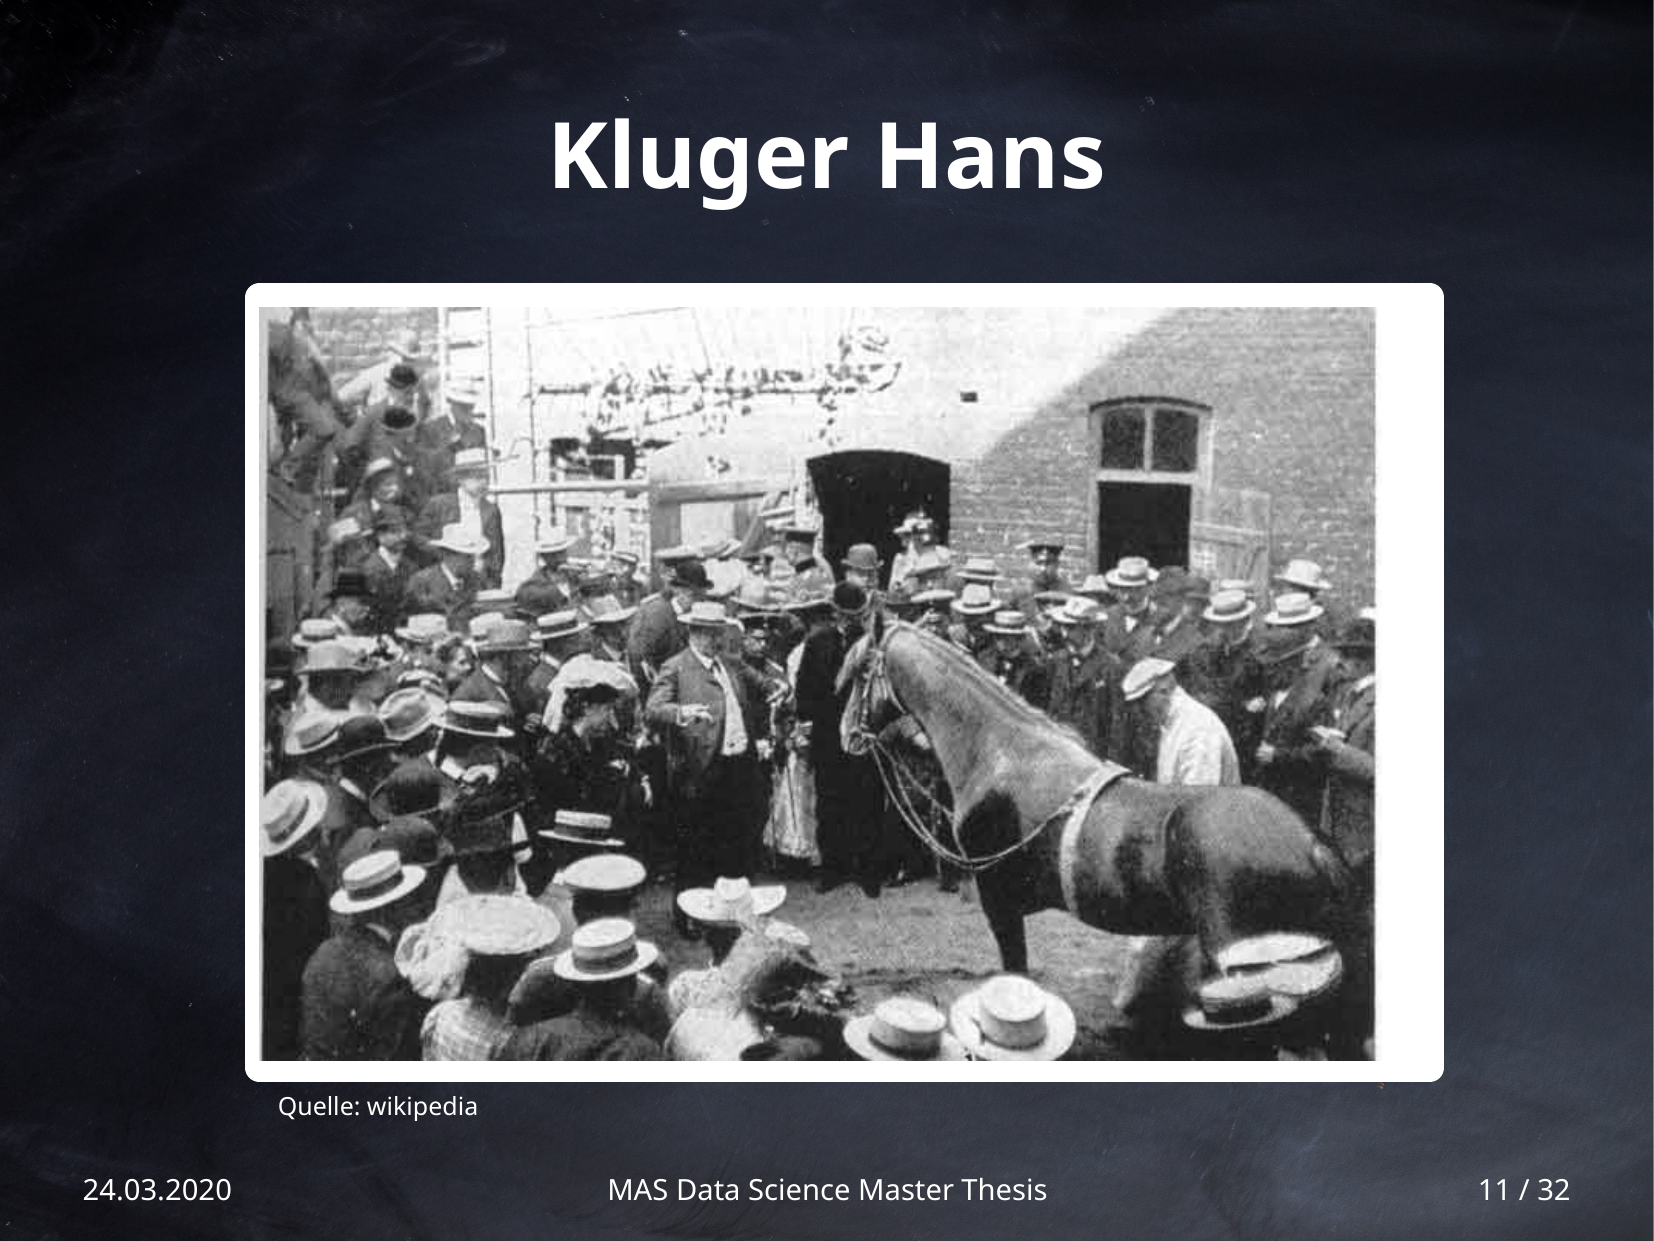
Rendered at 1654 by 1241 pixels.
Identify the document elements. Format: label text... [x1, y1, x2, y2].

text_box [259, 297, 1430, 1068]
text_box Quelle: wikipedia [263, 1081, 1244, 1134]
title Kluger Hans [82, 49, 1571, 257]
picture [0, 0, 1654, 1241]
